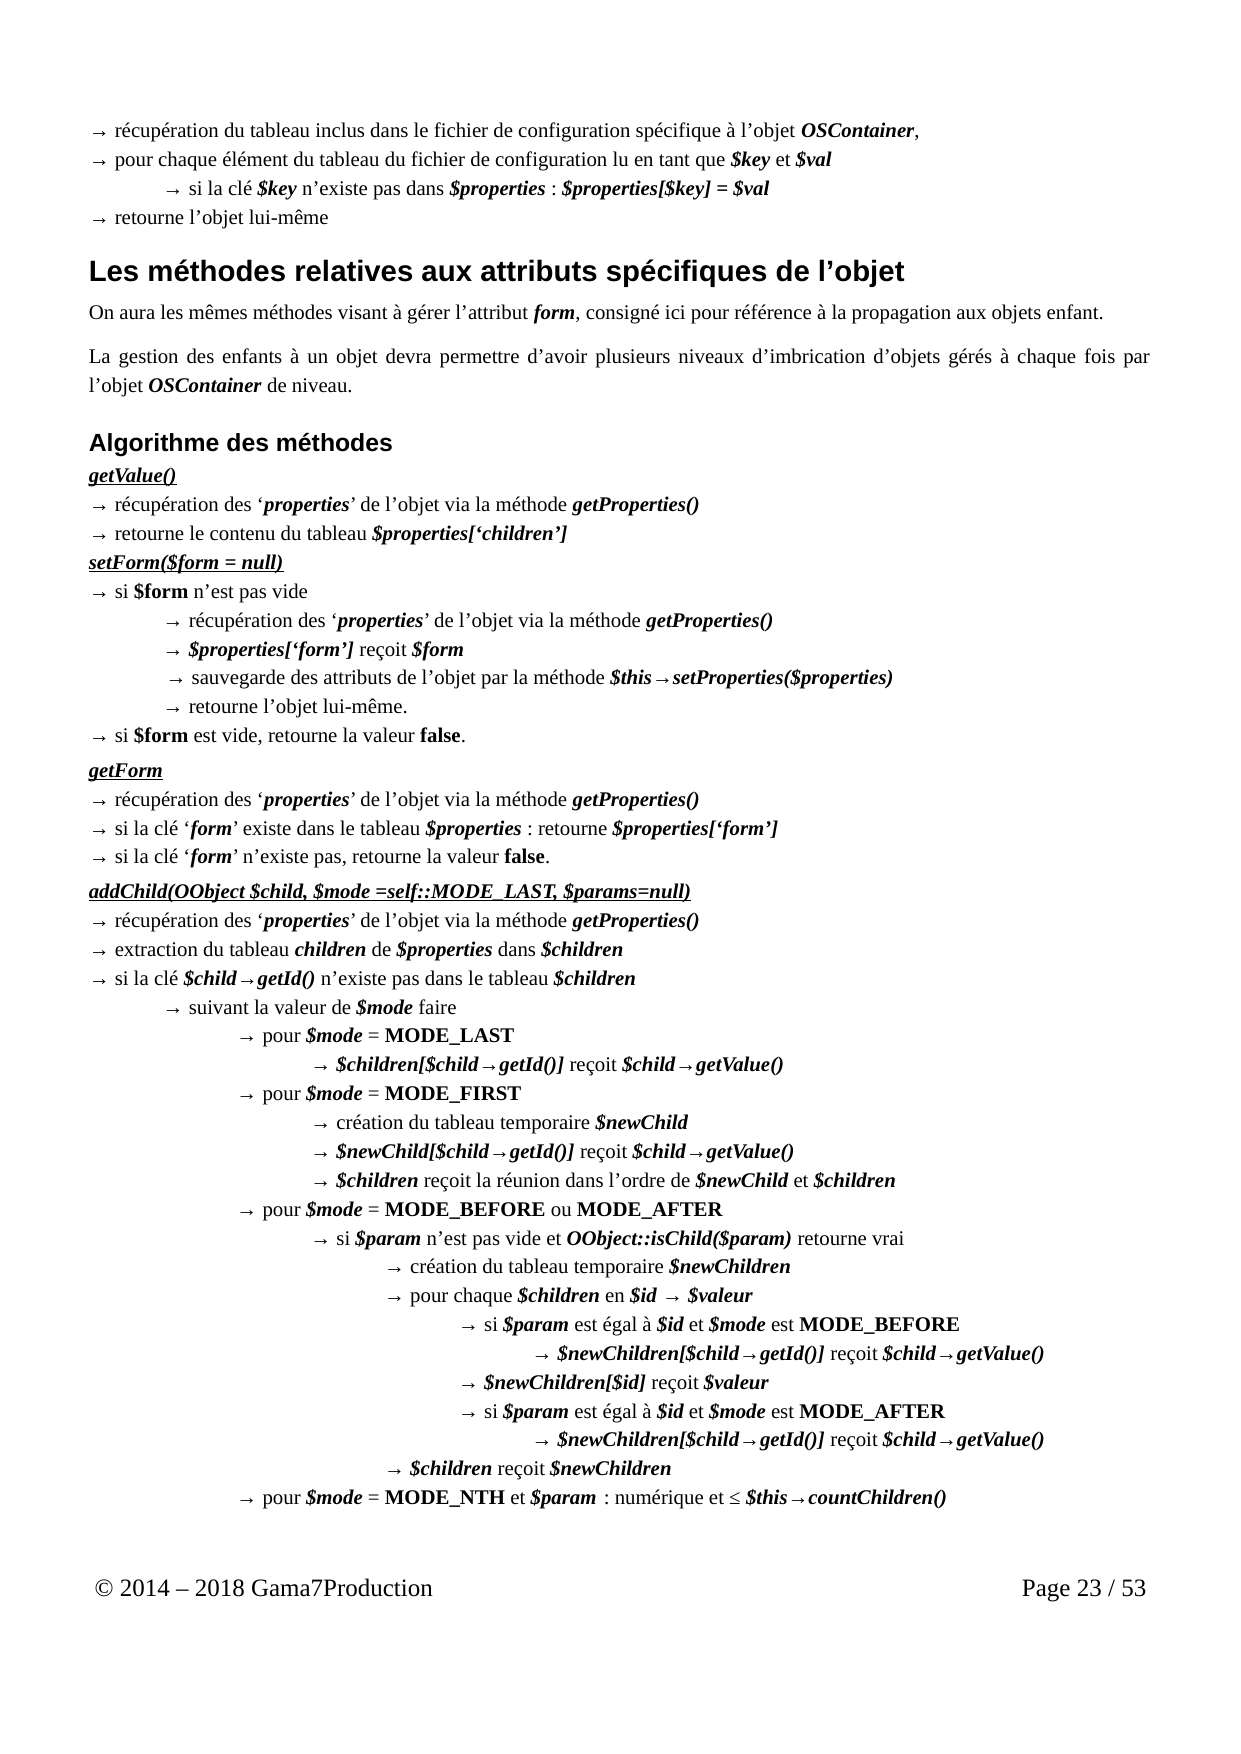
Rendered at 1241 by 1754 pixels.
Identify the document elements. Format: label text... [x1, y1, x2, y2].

text → si $param est égal à $id et $mode est MODE_BEFORE [88, 1312, 1152, 1336]
text → si la clé ‘form’ existe dans le tableau $properties : retourne $properties[‘form’] [88, 816, 1152, 839]
subtitle Les méthodes relatives aux attributs spécifiques de l’objet [88, 254, 1152, 288]
text getForm [88, 758, 1152, 782]
text → récupération des ‘properties’ de l’objet via la méthode getProperties() [88, 787, 1152, 811]
text → pour $mode = MODE_NTH et $param : numérique et ≤ $this→countChildren() [88, 1485, 1152, 1509]
text → retourne le contenu du tableau $properties[‘children’] [88, 521, 1152, 545]
text → $properties[‘form’] reçoit $form [88, 636, 1152, 661]
text → si la clé $child→getId() n’existe pas dans le tableau $children [88, 966, 1152, 990]
text → pour chaque élément du tableau du fichier de configuration lu en tant que $key et $val [88, 147, 1152, 171]
text La gestion des enfants à un objet devra permettre d’avoir plusieurs niveaux d’imbrication d’objets gérés à chaque fois par l’objet OSContainer de niveau. [88, 344, 1152, 397]
text On aura les mêmes méthodes visant à gérer l’attribut form, consigné ici pour référence à la propagation aux objets enfant. [88, 300, 1152, 324]
text → récupération des ‘properties’ de l’objet via la méthode getProperties() [88, 908, 1152, 932]
text → récupération des ‘properties’ de l’objet via la méthode getProperties() [88, 608, 1152, 632]
text → suivant la valeur de $mode faire [88, 994, 1152, 1019]
text → création du tableau temporaire $newChild [88, 1110, 1152, 1134]
text → $newChild[$child→getId()] reçoit $child→getValue() [88, 1139, 1152, 1163]
text → pour $mode = MODE_FIRST [88, 1081, 1152, 1105]
text → si $param n’est pas vide et OObject::isChild($param) retourne vrai [88, 1225, 1152, 1249]
text → pour $mode = MODE_BEFORE ou MODE_AFTER [88, 1197, 1152, 1221]
text → extraction du tableau children de $properties dans $children [88, 937, 1152, 961]
text → si $form n’est pas vide [88, 579, 1152, 603]
text → si $form est vide, retourne la valeur false. [88, 723, 1152, 747]
text → récupération des ‘properties’ de l’objet via la méthode getProperties() [88, 492, 1152, 516]
text → $newChildren[$child→getId()] reçoit $child→getValue() [531, 1427, 1152, 1451]
text setForm($form = null) [88, 550, 1152, 574]
text getValue() [88, 463, 1152, 487]
text → récupération du tableau inclus dans le fichier de configuration spécifique à l’objet OSContainer, [88, 118, 1152, 142]
text → $newChildren[$child→getId()] reçoit $child→getValue() [531, 1341, 1152, 1365]
text → $children reçoit $newChildren [88, 1456, 1152, 1480]
text → $children[$child→getId()] reçoit $child→getValue() [88, 1052, 1152, 1076]
text → pour chaque $children en $id → $valeur [88, 1283, 1152, 1307]
text → $children reçoit la réunion dans l’ordre de $newChild et $children [88, 1168, 1152, 1192]
text → retourne l’objet lui-même. [88, 694, 1152, 718]
text → $newChildren[$id] reçoit $valeur [88, 1370, 1152, 1394]
text → retourne l’objet lui-même [88, 205, 1152, 229]
text → si la clé ‘form’ n’existe pas, retourne la valeur false. [88, 844, 1152, 868]
subtitle Algorithme des méthodes [88, 428, 1152, 457]
text → pour $mode = MODE_LAST [88, 1023, 1152, 1047]
text → création du tableau temporaire $newChildren [88, 1254, 1152, 1278]
text → sauvegarde des attributs de l’objet par la méthode $this→setProperties($properties) [165, 665, 1152, 689]
text addChild(OObject $child, $mode =self::MODE_LAST, $params=null) [88, 879, 1152, 903]
text → si la clé $key n’existe pas dans $properties : $properties[$key] = $val [88, 176, 1152, 200]
text → si $param est égal à $id et $mode est MODE_AFTER [88, 1398, 1152, 1423]
